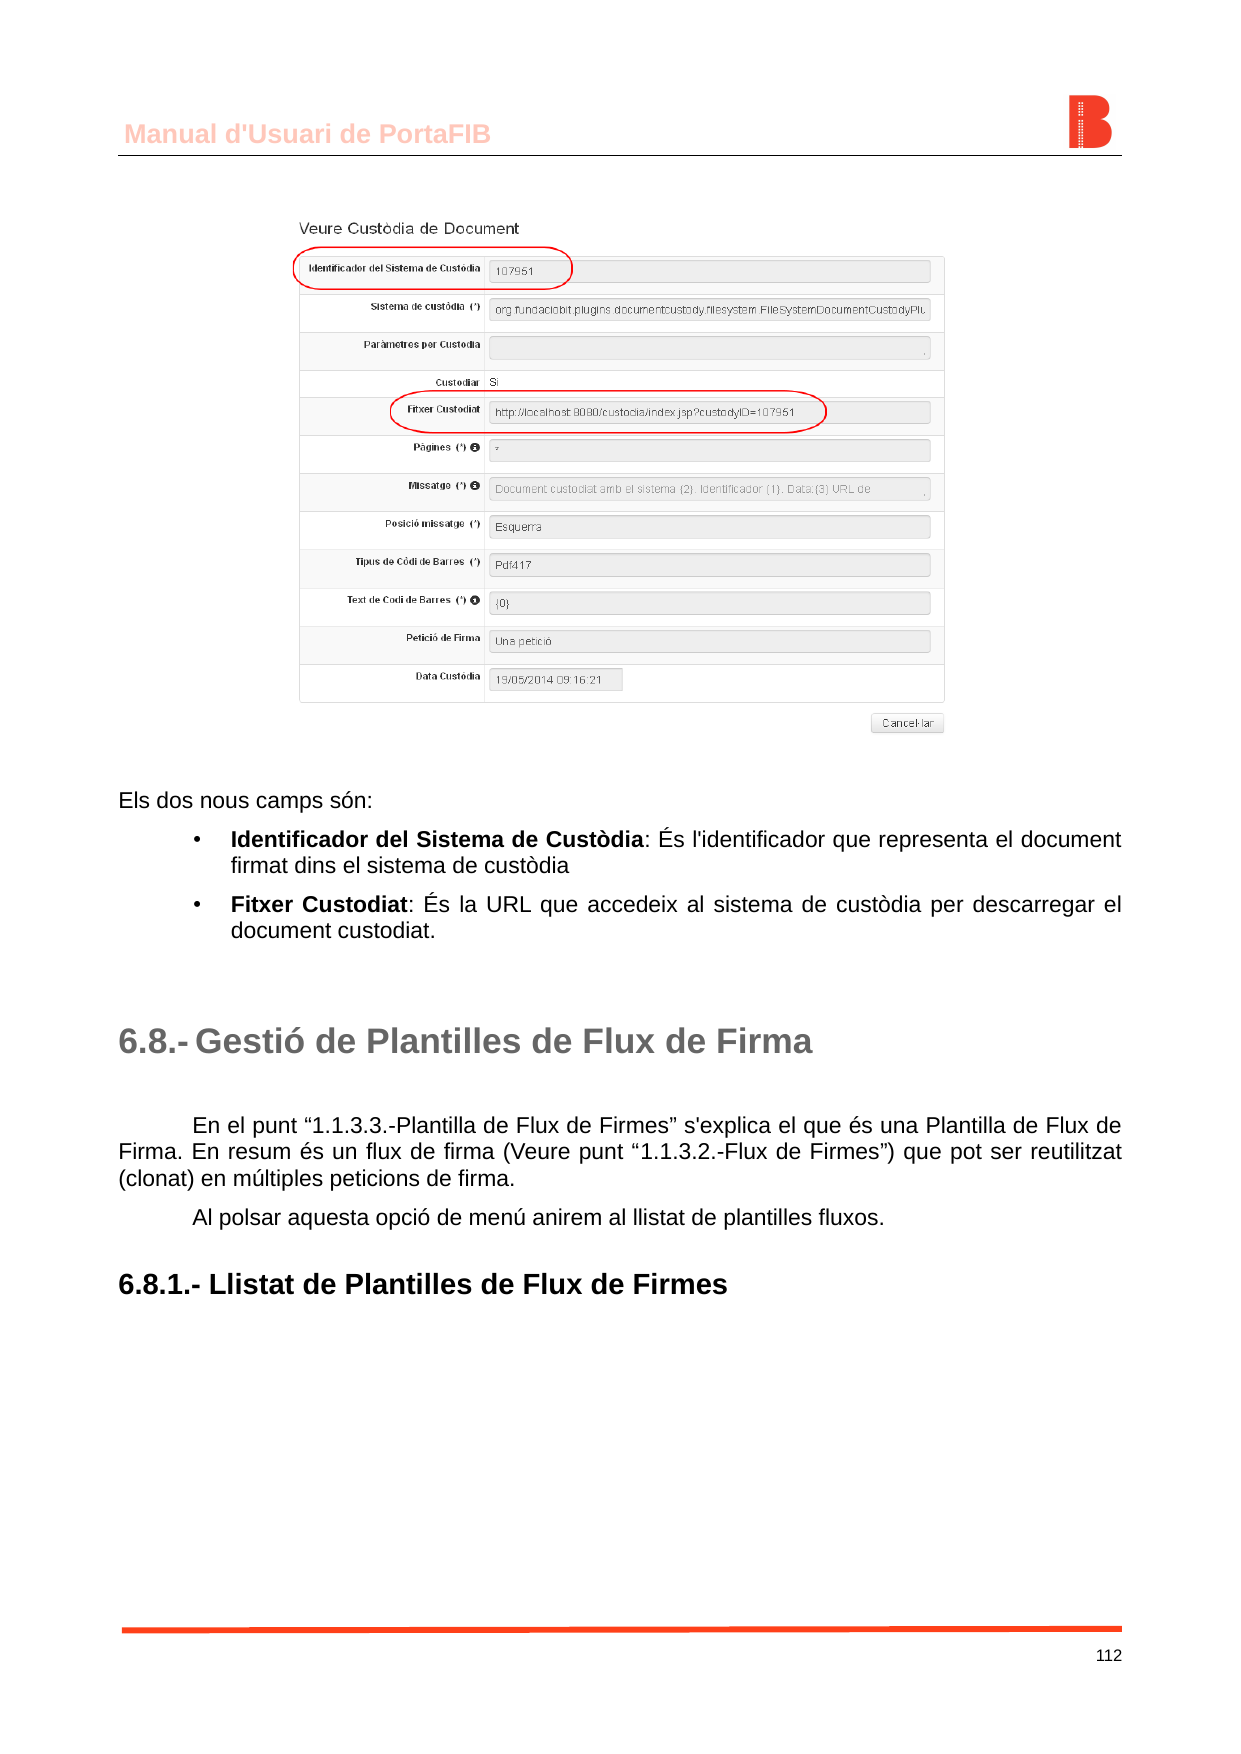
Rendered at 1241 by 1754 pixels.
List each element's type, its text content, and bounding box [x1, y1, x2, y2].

list Identificador del Sistema de Custòdia: És l'identificador que representa el document firmat dins el sistema de custòdia [193, 826, 1122, 878]
picture [1063, 94, 1117, 150]
list Fitxer Custodiat: És la URL que accedeix al sistema de custòdia per descarregar el document custodiat. [193, 891, 1122, 943]
text Al polsar aquesta opció de menú anirem al llistat de plantilles fluxos. [118, 1203, 1122, 1230]
picture [292, 215, 948, 736]
text En el punt “1.1.3.3.-Plantilla de Flux de Firmes” s'explica el que és una Plantilla de Flux de Firma. En resum és un flux de firma (Veure punt “1.1.3.2.-Flux de Firmes”) que pot ser reutilitzat (clonat) en múltiples peticions de firma. [118, 1112, 1122, 1191]
subtitle Gestió de Plantilles de Flux de Firma [118, 1020, 1122, 1061]
text Els dos nous camps són: [118, 787, 1122, 813]
subtitle Llistat de Plantilles de Flux de Firmes [118, 1267, 1122, 1301]
